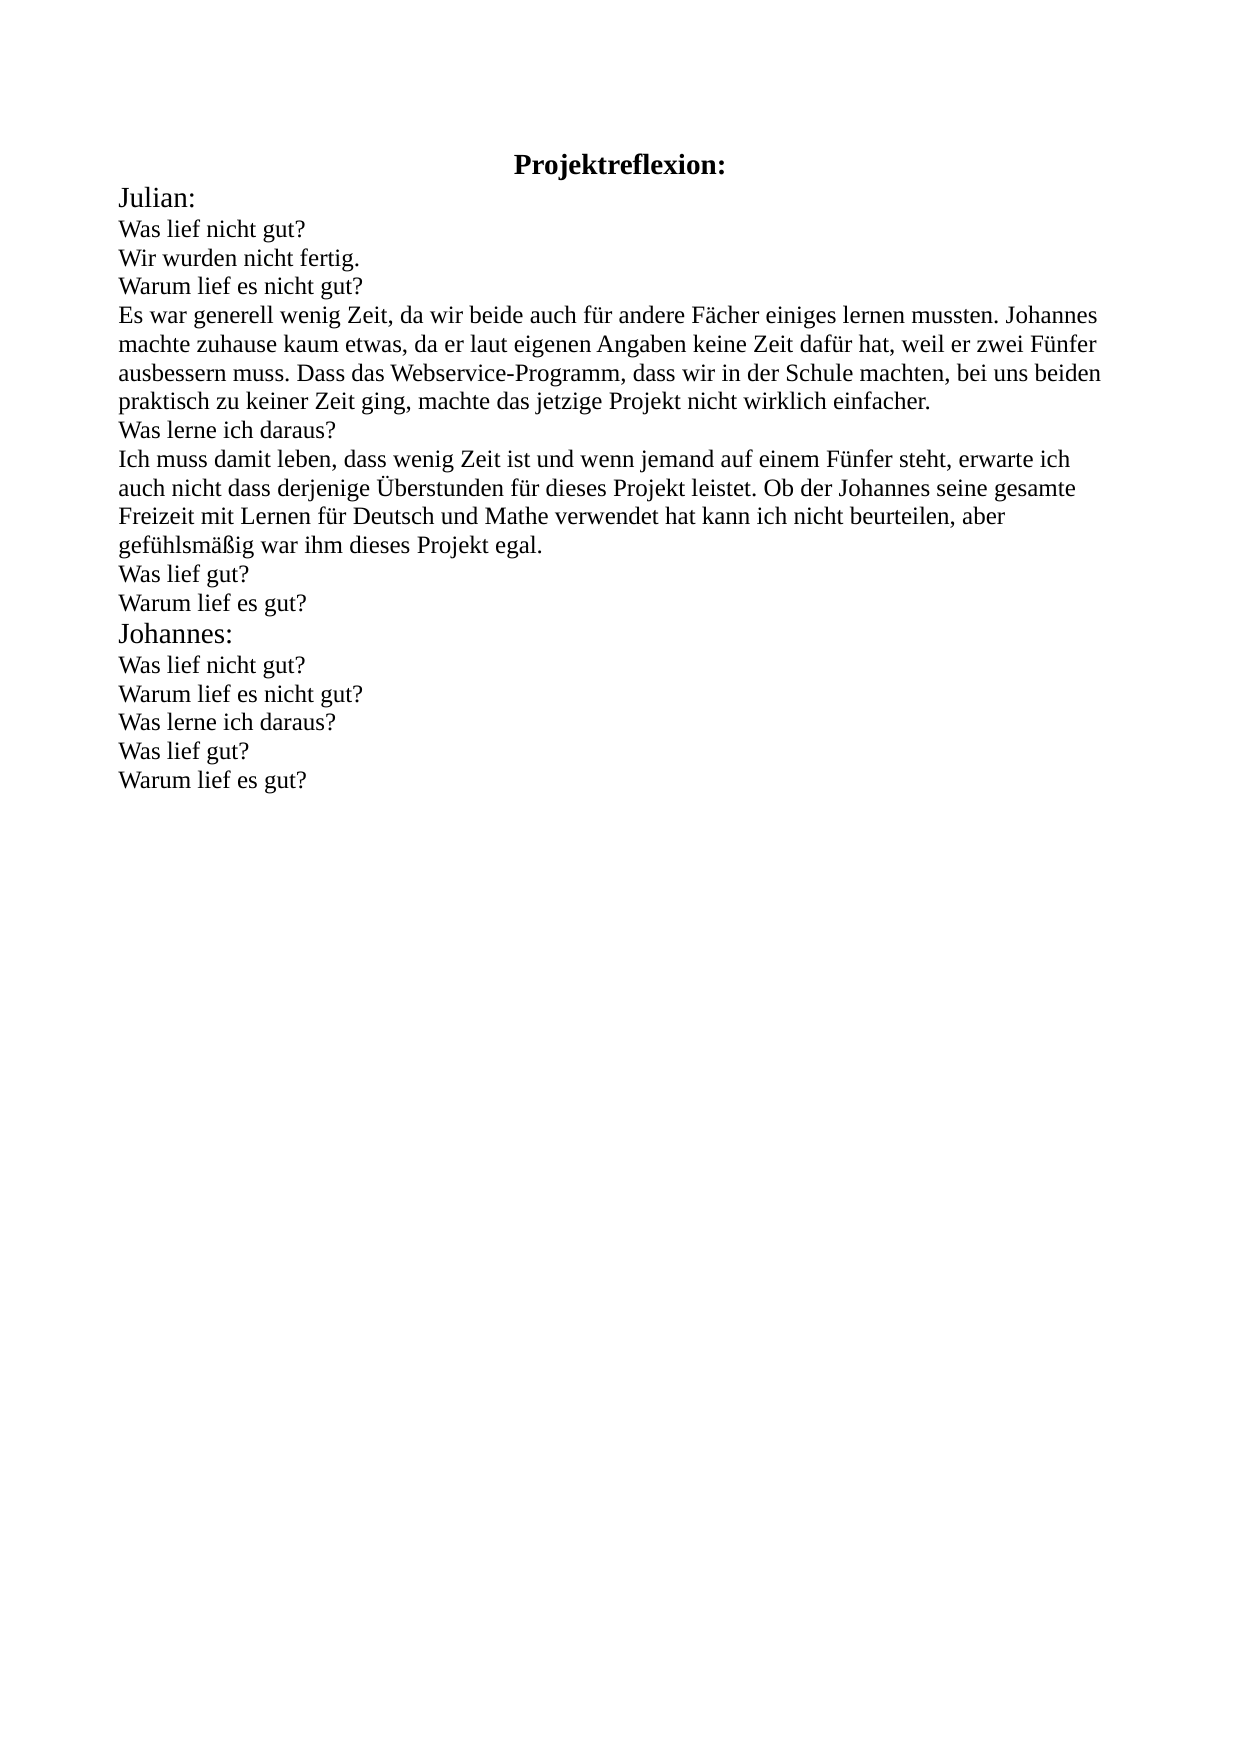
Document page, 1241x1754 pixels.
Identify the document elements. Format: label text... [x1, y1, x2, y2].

text Warum lief es nicht gut? [118, 271, 1122, 300]
text Was lerne ich daraus? [118, 707, 1122, 736]
text Warum lief es nicht gut? [118, 679, 1122, 707]
text Ich muss damit leben, dass wenig Zeit ist und wenn jemand auf einem Fünfer steht, erwarte ich auch nicht dass derjenige Überstunden für dieses Projekt leistet. Ob der Johannes seine gesamte Freizeit mit Lernen für Deutsch und Mathe verwendet hat kann ich nicht beurteilen, aber gefühlsmäßig war ihm dieses Projekt egal. [118, 444, 1122, 559]
text Es war generell wenig Zeit, da wir beide auch für andere Fächer einiges lernen mussten. Johannes machte zuhause kaum etwas, da er laut eigenen Angaben keine Zeit dafür hat, weil er zwei Fünfer ausbessern muss. Dass das Webservice-Programm, dass wir in der Schule machten, bei uns beiden praktisch zu keiner Zeit ging, machte das jetzige Projekt nicht wirklich einfacher. [118, 300, 1122, 415]
text Was lerne ich daraus? [118, 415, 1122, 444]
text Johannes: [118, 616, 1122, 650]
text Was lief nicht gut? [118, 214, 1122, 243]
text Warum lief es gut? [118, 588, 1122, 616]
text Was lief gut? [118, 736, 1122, 765]
text Projektreflexion: [118, 147, 1122, 180]
text Was lief nicht gut? [118, 650, 1122, 679]
text Wir wurden nicht fertig. [118, 243, 1122, 271]
text Julian: [118, 180, 1122, 214]
text Was lief gut? [118, 559, 1122, 588]
text Warum lief es gut? [118, 765, 1122, 794]
